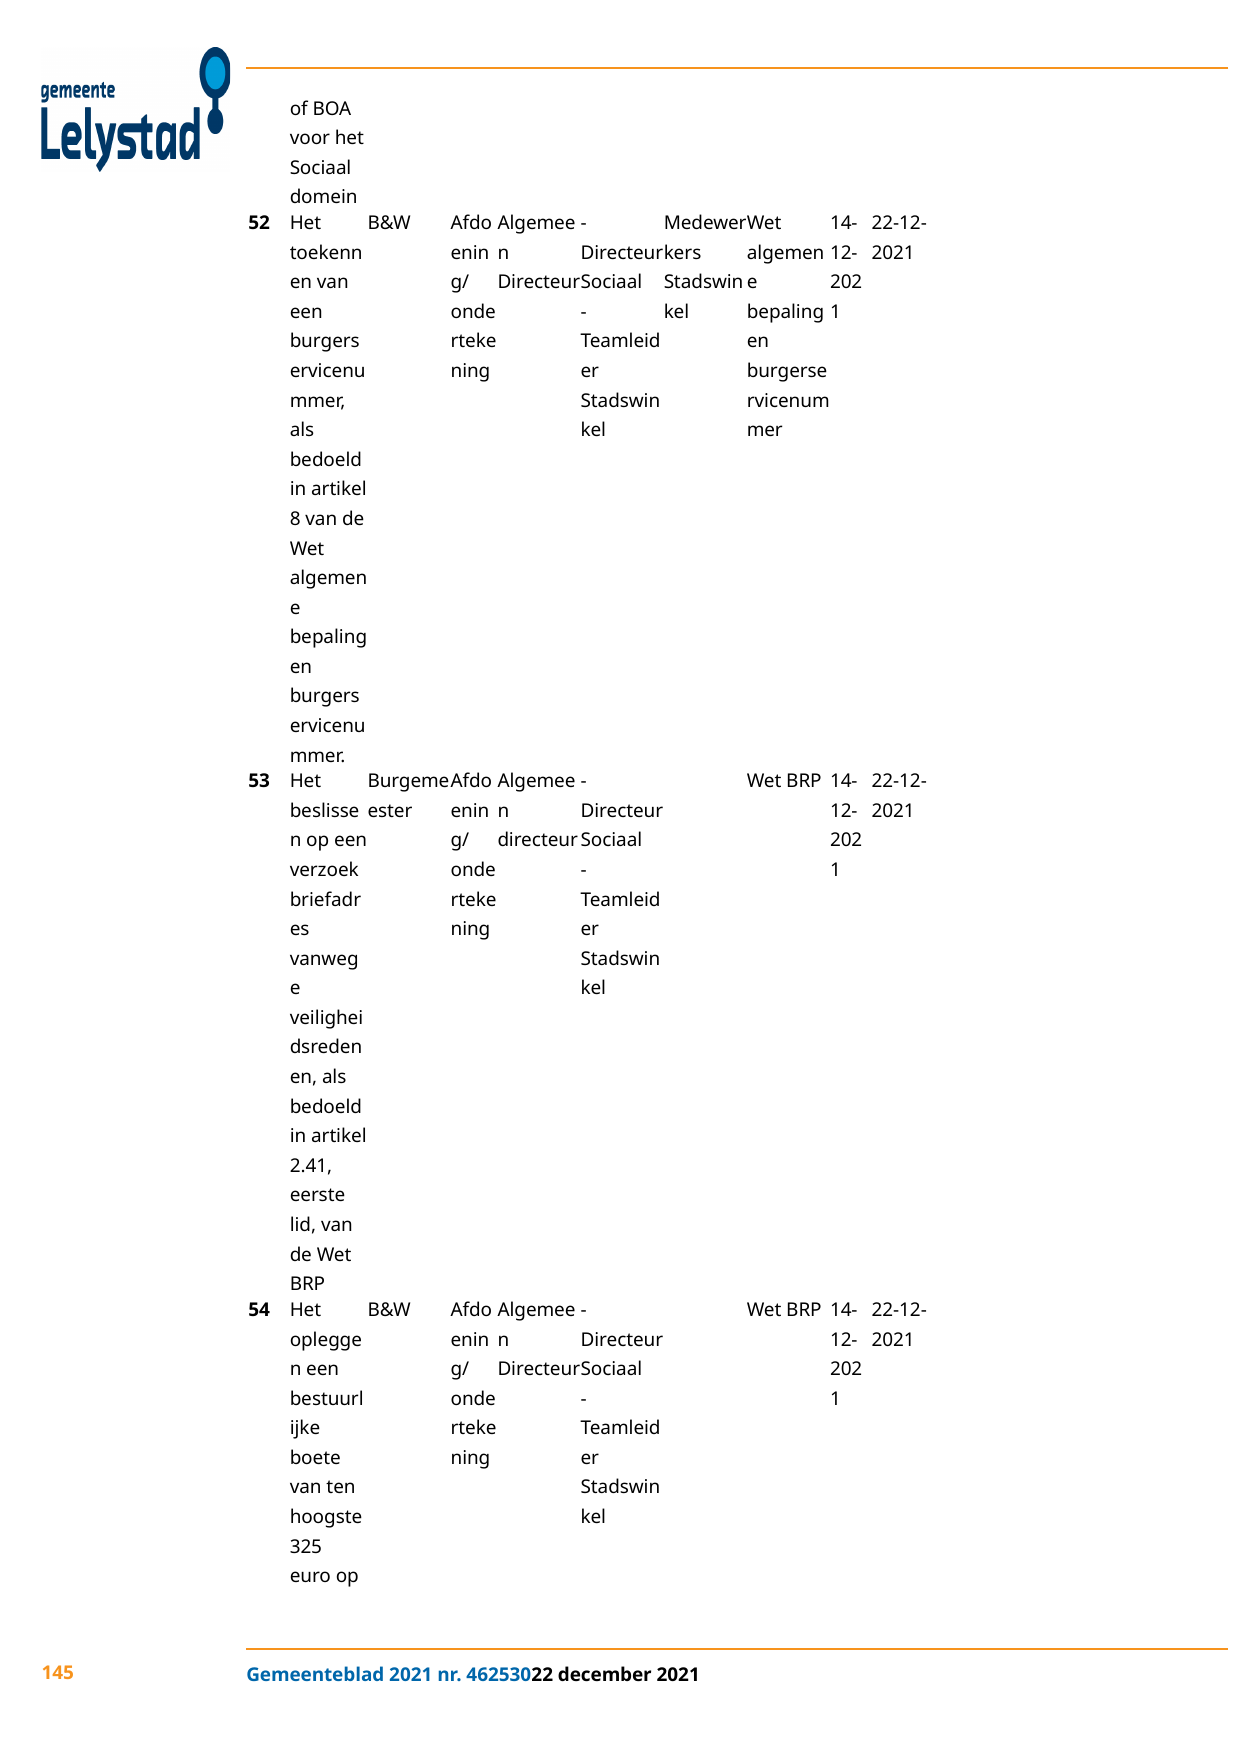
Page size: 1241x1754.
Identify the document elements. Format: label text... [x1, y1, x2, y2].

table_cell Wet algemene bepalingen burgerservicenummer [747, 209, 830, 767]
table_cell - Directeur Sociaal - Teamleider Stadswinkel [580, 209, 663, 767]
table_cell Wet BRP [747, 768, 830, 1296]
table_cell 52 [248, 209, 289, 767]
table_cell [955, 95, 1110, 209]
table_cell - Directeur Sociaal - Teamleider Stadswinkel [580, 1296, 663, 1588]
table_cell 22-12-2021 [871, 768, 954, 1296]
table_cell [450, 95, 497, 209]
table_cell 14-12-2021 [830, 1296, 871, 1588]
table_cell Het toekennen van een burgerservicenummer, als bedoeld in artikel 8 van de Wet algemene bepalingen burgerservicenummer. [290, 209, 367, 767]
table_cell Algemeen Directeur [497, 209, 580, 767]
table_cell [830, 95, 871, 209]
table_cell [955, 1296, 1110, 1588]
table_cell Algemeen Directeur [497, 1296, 580, 1588]
table_cell Afdoening/ondertekening [450, 768, 497, 1296]
table_cell [580, 95, 663, 209]
table_cell 14-12-2021 [830, 209, 871, 767]
table_cell [664, 95, 747, 209]
table_cell - Directeur Sociaal - Teamleider Stadswinkel [580, 768, 663, 1296]
table_cell of BOA voor het Sociaal domein [290, 95, 367, 209]
table_cell 54 [248, 1296, 289, 1588]
table_cell Het beslissen op een verzoek briefadres vanwege veiligheidsredenen, als bedoeld in artikel 2.41, eerste lid, van de Wet BRP [290, 768, 367, 1296]
table_cell Burgemeester [367, 768, 450, 1296]
table_cell [248, 95, 289, 209]
table_cell [497, 95, 580, 209]
table_cell Wet BRP [747, 1296, 830, 1588]
table_cell Het opleggen een bestuurlijke boete van ten hoogste 325 euro op [290, 1296, 367, 1588]
table_cell [664, 768, 747, 1296]
table_cell Afdoening/ondertekening [450, 209, 497, 767]
picture [41, 47, 231, 172]
table_cell [955, 768, 1110, 1296]
table_cell B&W [367, 1296, 450, 1588]
table_cell 14-12-2021 [830, 768, 871, 1296]
table_cell [664, 1296, 747, 1588]
table_cell [955, 209, 1110, 767]
table_cell Medewerkers Stadswinkel [664, 209, 747, 767]
table_cell B&W [367, 209, 450, 767]
table_cell 53 [248, 768, 289, 1296]
table_cell 22-12-2021 [871, 1296, 954, 1588]
table_cell Afdoening/ondertekening [450, 1296, 497, 1588]
table_cell [367, 95, 450, 209]
table_cell [871, 95, 954, 209]
table_cell [747, 95, 830, 209]
table_cell Algemeen directeur [497, 768, 580, 1296]
table_cell 22-12-2021 [871, 209, 954, 767]
